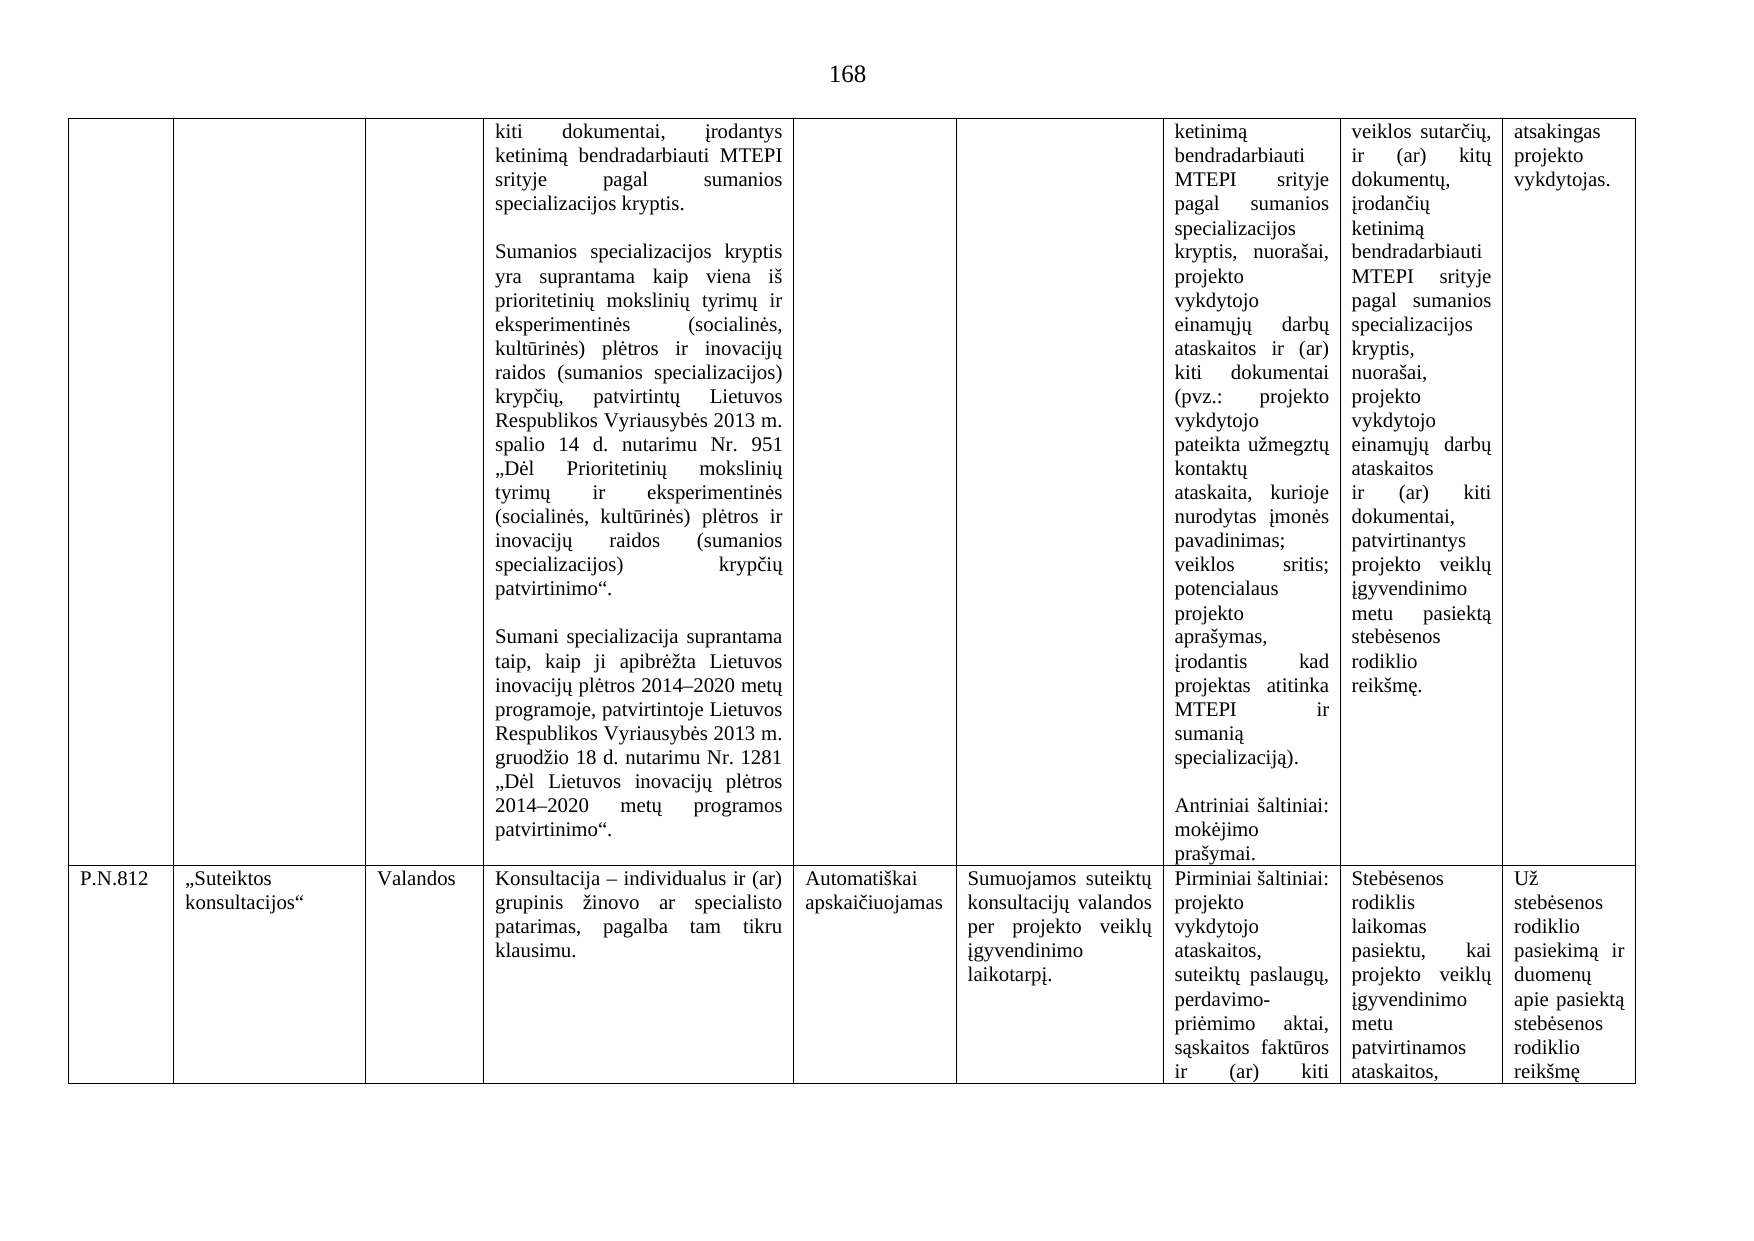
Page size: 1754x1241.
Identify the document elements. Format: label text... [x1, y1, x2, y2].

table_cell P.N.812 [69, 866, 173, 1083]
table_cell ketinimą bendradarbiauti MTEPI srityje pagal sumanios specializacijos kryptis, nuorašai, projekto vykdytojo einamųjų darbų ataskaitos ir (ar) kiti dokumentai (pvz.: projekto vykdytojo pateikta užmegztų kontaktų ataskaita, kurioje nurodytas įmonės pavadinimas; veiklos sritis; potencialaus projekto aprašymas, įrodantis kad projektas atitinka MTEPI ir sumanią specializaciją). Antriniai šaltiniai: mokėjimo prašymai. [1164, 119, 1340, 865]
table_cell [366, 119, 483, 865]
table_cell atsakingas projekto vykdytojas. [1503, 119, 1635, 865]
table_cell [69, 119, 173, 865]
table_cell Už stebėsenos rodiklio pasiekimą ir duomenų apie pasiektą stebėsenos rodiklio reikšmę [1503, 866, 1635, 1083]
table_cell [957, 119, 1163, 865]
table_cell Automatiškai apskaičiuojamas [794, 866, 956, 1083]
table_cell [174, 119, 365, 865]
table_cell Sumuojamos suteiktų konsultacijų valandos per projekto veiklų įgyvendinimo laikotarpį. [957, 866, 1163, 1083]
table_cell [794, 119, 956, 865]
table_cell Stebėsenos rodiklis laikomas pasiektu, kai projekto veiklų įgyvendinimo metu patvirtinamos ataskaitos, [1341, 866, 1502, 1083]
table_cell Pirminiai šaltiniai: projekto vykdytojo ataskaitos, suteiktų paslaugų, perdavimo-priėmimo aktai, sąskaitos faktūros ir (ar) kiti [1164, 866, 1340, 1083]
table_cell Valandos [366, 866, 483, 1083]
table_cell Konsultacija – individualus ir (ar) grupinis žinovo ar specialisto patarimas, pagalba tam tikru klausimu. [484, 866, 793, 1083]
table_cell veiklos sutarčių, ir (ar) kitų dokumentų, įrodančių ketinimą bendradarbiauti MTEPI srityje pagal sumanios specializacijos kryptis, nuorašai, projekto vykdytojo einamųjų darbų ataskaitos ir (ar) kiti dokumentai, patvirtinantys projekto veiklų įgyvendinimo metu pasiektą stebėsenos rodiklio reikšmę. [1341, 119, 1502, 865]
table_cell kiti dokumentai, įrodantys ketinimą bendradarbiauti MTEPI srityje pagal sumanios specializacijos kryptis. Sumanios specializacijos kryptis yra suprantama kaip viena iš prioritetinių mokslinių tyrimų ir eksperimentinės (socialinės, kultūrinės) plėtros ir inovacijų raidos (sumanios specializacijos) krypčių, patvirtintų Lietuvos Respublikos Vyriausybės 2013 m. spalio 14 d. nutarimu Nr. 951 „Dėl Prioritetinių mokslinių tyrimų ir eksperimentinės (socialinės, kultūrinės) plėtros ir inovacijų raidos (sumanios specializacijos) krypčių patvirtinimo“. Sumani specializacija suprantama taip, kaip ji apibrėžta Lietuvos inovacijų plėtros 2014–2020 metų programoje, patvirtintoje Lietuvos Respublikos Vyriausybės 2013 m. gruodžio 18 d. nutarimu Nr. 1281 „Dėl Lietuvos inovacijų plėtros 2014–2020 metų programos patvirtinimo“. [484, 119, 793, 865]
table_cell „Suteiktos konsultacijos“ [174, 866, 365, 1083]
